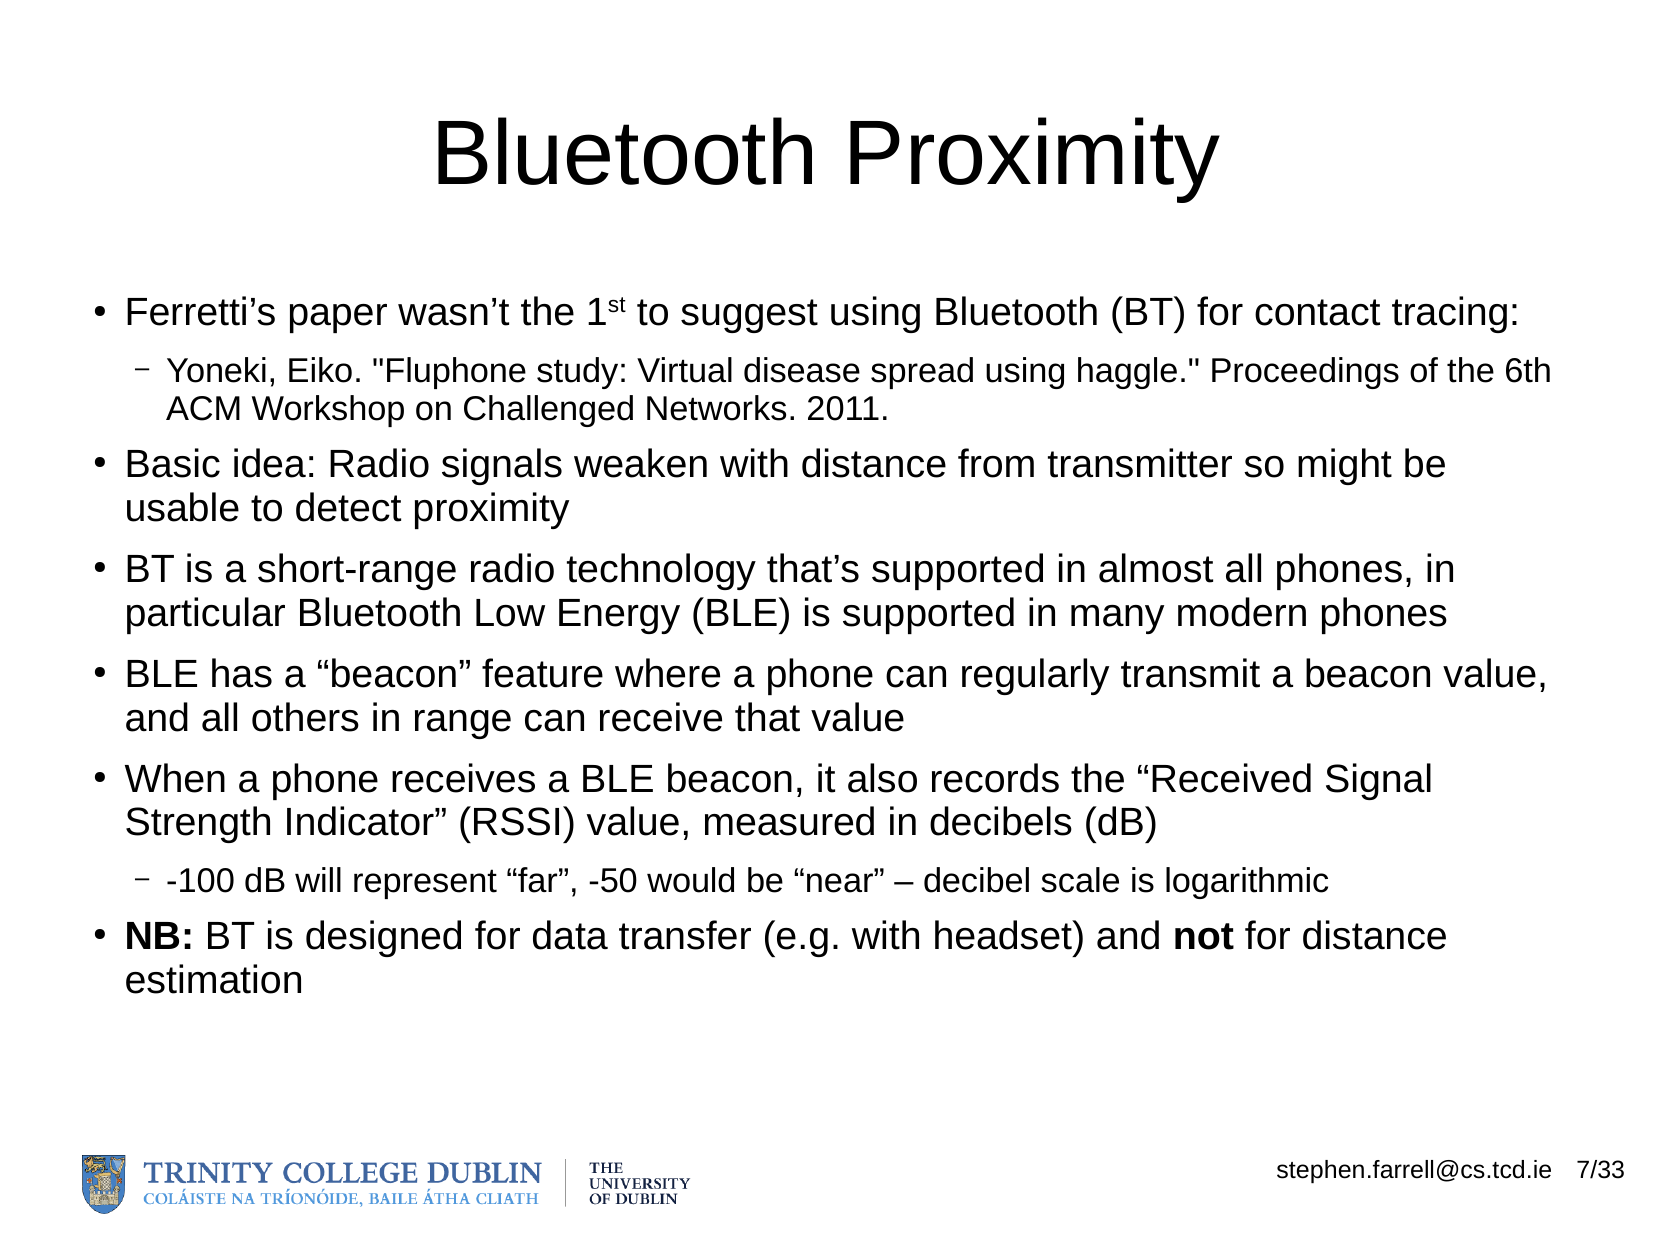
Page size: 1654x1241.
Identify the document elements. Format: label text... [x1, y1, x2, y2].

list Ferretti’s paper wasn’t the 1st to suggest using Bluetooth (BT) for contact tracing: Yoneki, Eiko. "Fluphone study: Virtual disease spread using haggle." Proceedings of the 6th ACM Workshop on Challenged Networks. 2011. Basic idea: Radio signals weaken with distance from transmitter so might be usable to detect proximity BT is a short-range radio technology that’s supported in almost all phones, in particular Bluetooth Low Energy (BLE) is supported in many modern phones BLE has a “beacon” feature where a phone can regularly transmit a beacon value, and all others in range can receive that value When a phone receives a BLE beacon, it also records the “Received Signal Strength Indicator” (RSSI) value, measured in decibels (dB) -100 dB will represent “far”, -50 would be “near” – decibel scale is logarithmic NB: BT is designed for data transfer (e.g. with headset) and not for distance estimation [82, 290, 1571, 1010]
picture [82, 1155, 694, 1214]
title Bluetooth Proximity [82, 49, 1571, 257]
